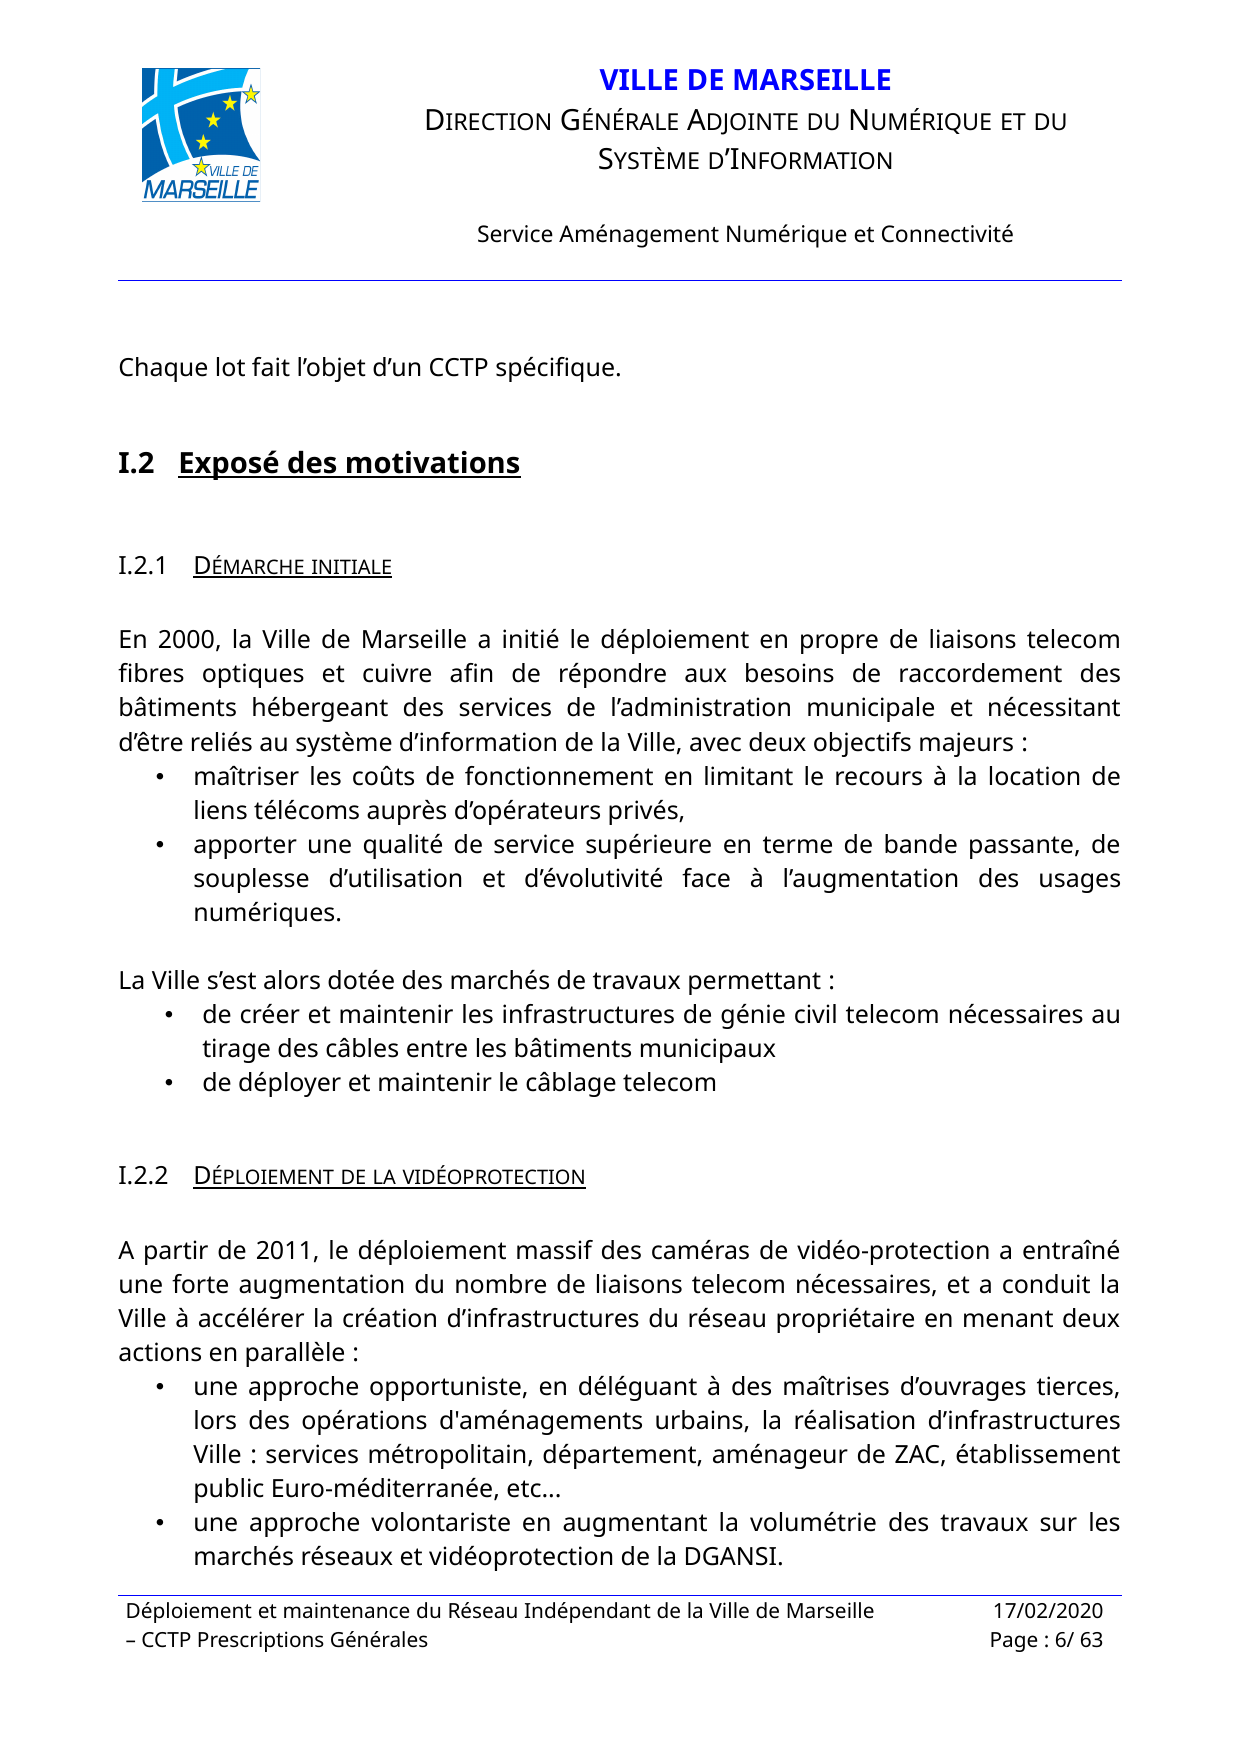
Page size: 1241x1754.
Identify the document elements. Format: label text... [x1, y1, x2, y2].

list de créer et maintenir les infrastructures de génie civil telecom nécessaires au tirage des câbles entre les bâtiments municipaux [164, 997, 1122, 1065]
list maîtriser les coûts de fonctionnement en limitant le recours à la location de liens télécoms auprès d’opérateurs privés, [156, 758, 1122, 826]
subtitle Déploiement de la vidéoprotection [118, 1158, 1122, 1192]
subtitle Démarche initiale [118, 548, 1122, 582]
list une approche volontariste en augmentant la volumétrie des travaux sur les marchés réseaux et vidéoprotection de la DGANSI. [156, 1505, 1122, 1573]
picture [142, 68, 261, 202]
picture [142, 68, 158, 105]
text La Ville s’est alors dotée des marchés de travaux permettant : [118, 963, 1122, 997]
picture [174, 68, 224, 85]
subtitle Exposé des motivations [118, 443, 1122, 482]
text En 2000, la Ville de Marseille a initié le déploiement en propre de liaisons telecom fibres optiques et cuivre afin de répondre aux besoins de raccordement des bâtiments hébergeant des services de l’administration municipale et nécessitant d’être reliés au système d’information de la Ville, avec deux objectifs majeurs : [118, 622, 1122, 758]
list une approche opportuniste, en déléguant à des maîtrises d’ouvrages tierces, lors des opérations d'aménagements urbains, la réalisation d’infrastructures Ville : services métropolitain, département, aménageur de ZAC, établissement public Euro-méditerranée, etc... [156, 1368, 1122, 1505]
list apporter une qualité de service supérieure en terme de bande passante, de souplesse d’utilisation et d’évolutivité face à l’augmentation des usages numériques. [156, 826, 1122, 928]
list de déployer et maintenir le câblage telecom [164, 1065, 1122, 1099]
text Chaque lot fait l’objet d’un CCTP spécifique. [118, 349, 1122, 383]
text A partir de 2011, le déploiement massif des caméras de vidéo-protection a entraîné une forte augmentation du nombre de liaisons telecom nécessaires, et a conduit la Ville à accélérer la création d’infrastructures du réseau propriétaire en menant deux actions en parallèle : [118, 1232, 1122, 1368]
